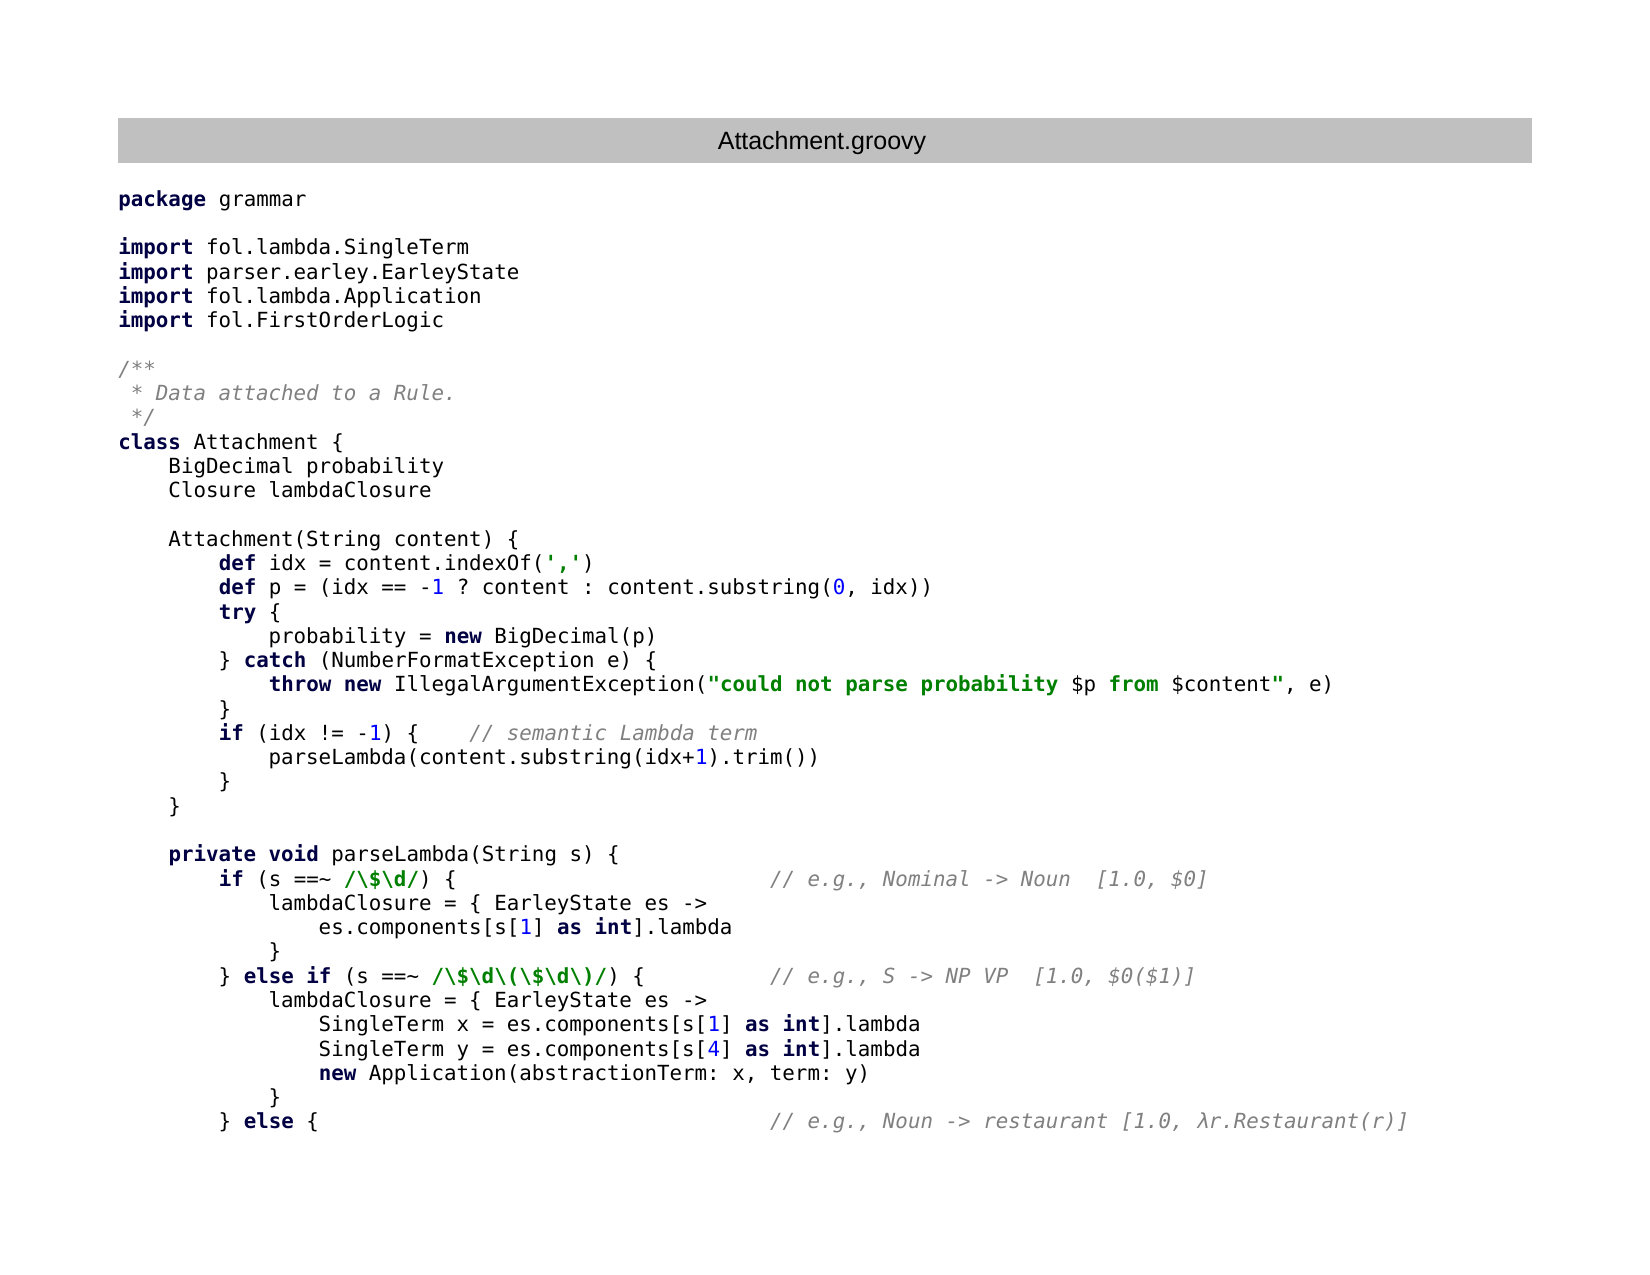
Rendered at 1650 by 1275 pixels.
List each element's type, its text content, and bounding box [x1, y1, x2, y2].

text def p = (idx == -1 ? content : content.substring(0, idx)) [118, 575, 1532, 600]
text /** [118, 357, 1532, 381]
text if (s ==~ /\$\d/) { // e.g., Nominal -> Noun [1.0, $0] [118, 867, 1532, 891]
text def idx = content.indexOf(',') [118, 551, 1532, 575]
text Attachment(String content) { [118, 527, 1532, 551]
text */ [118, 406, 1532, 430]
text import fol.lambda.Application [118, 284, 1532, 308]
text new Application(abstractionTerm: x, term: y) [118, 1061, 1532, 1085]
text probability = new BigDecimal(p) [118, 624, 1532, 648]
text } [118, 939, 1532, 964]
text } catch (NumberFormatException e) { [118, 648, 1532, 672]
text } [118, 697, 1532, 721]
text import parser.earley.EarleyState [118, 260, 1532, 284]
text BigDecimal probability [118, 454, 1532, 478]
text } [118, 794, 1532, 818]
text lambdaClosure = { EarleyState es -> [118, 891, 1532, 915]
text parseLambda(content.substring(idx+1).trim()) [118, 745, 1532, 769]
text try { [118, 600, 1532, 624]
text SingleTerm x = es.components[s[1] as int].lambda [118, 1012, 1532, 1037]
text es.components[s[1] as int].lambda [118, 915, 1532, 939]
text lambdaClosure = { EarleyState es -> [118, 988, 1532, 1012]
text import fol.lambda.SingleTerm [118, 236, 1532, 260]
text SingleTerm y = es.components[s[4] as int].lambda [118, 1037, 1532, 1061]
text } [118, 1085, 1532, 1109]
text throw new IllegalArgumentException("could not parse probability $p from $content", e) [118, 672, 1532, 697]
text package grammar [118, 187, 1532, 211]
text private void parseLambda(String s) { [118, 842, 1532, 867]
text import fol.FirstOrderLogic [118, 308, 1532, 333]
text } else { // e.g., Noun -> restaurant [1.0, λr.Restaurant(r)] [118, 1109, 1532, 1134]
text Closure lambdaClosure [118, 478, 1532, 503]
text class Attachment { [118, 430, 1532, 454]
text if (idx != -1) { // semantic Lambda term [118, 721, 1532, 745]
table_header Attachment.groovy [118, 118, 1532, 163]
text * Data attached to a Rule. [118, 381, 1532, 406]
text } [118, 769, 1532, 794]
text } else if (s ==~ /\$\d\(\$\d\)/) { // e.g., S -> NP VP [1.0, $0($1)] [118, 964, 1532, 988]
